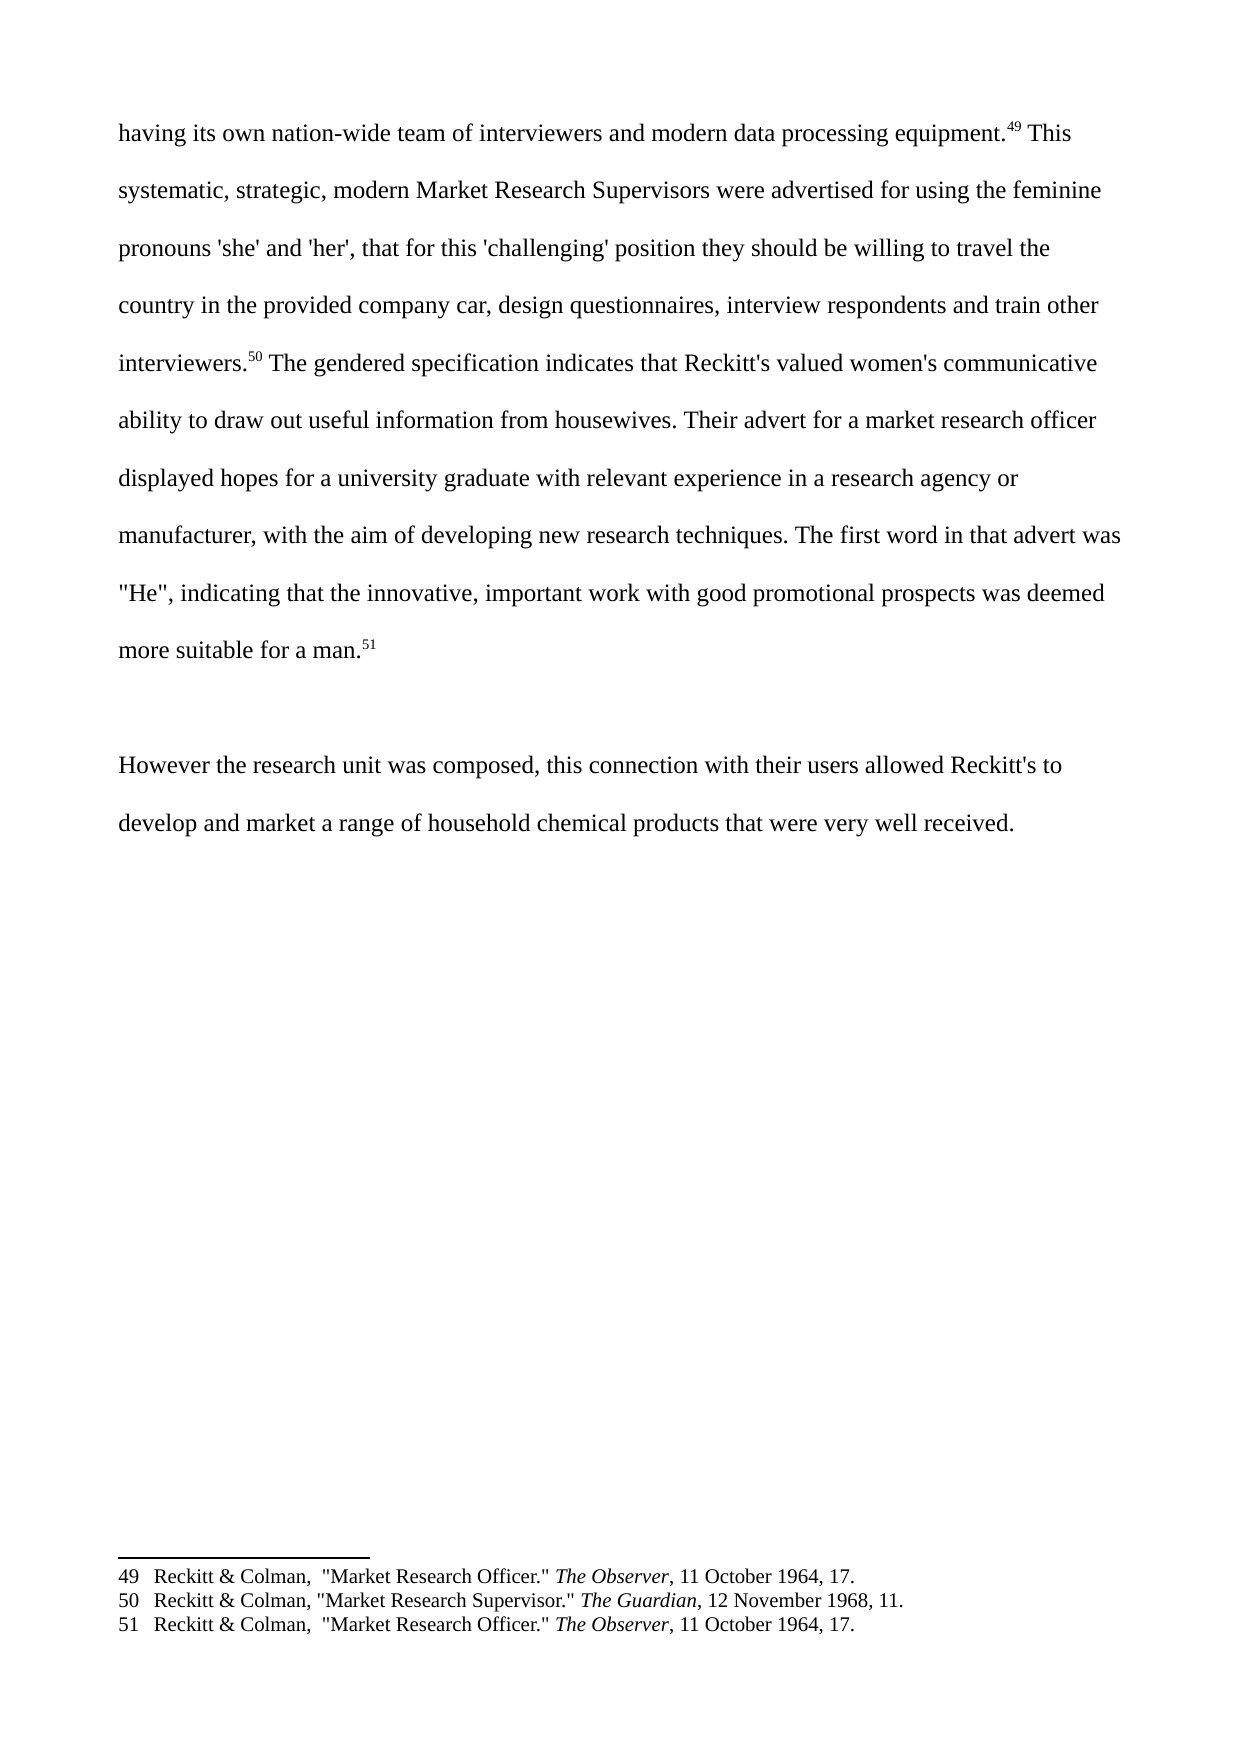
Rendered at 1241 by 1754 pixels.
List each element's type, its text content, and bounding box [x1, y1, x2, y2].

text Reckitt & Colman, "Market Research Officer." The Observer, 11 October 1964, 17. [118, 1612, 1122, 1636]
text However the research unit was composed, this connection with their users allowed Reckitt's to develop and market a range of household chemical products that were very well received. [118, 751, 1122, 837]
text Reckitt & Colman, "Market Research Supervisor." The Guardian, 12 November 1968, 11. [118, 1588, 1122, 1612]
text Reckitt & Colman, "Market Research Officer." The Observer, 11 October 1964, 17. [118, 1564, 1122, 1588]
text having its own nation-wide team of interviewers and modern data processing equipment. This systematic, strategic, modern Market Research Supervisors were advertised for using the feminine pronouns 'she' and 'her', that for this 'challenging' position they should be willing to travel the country in the provided company car, design questionnaires, interview respondents and train other interviewers. The gendered specification indicates that Reckitt's valued women's communicative ability to draw out useful information from housewives. Their advert for a market research officer displayed hopes for a university graduate with relevant experience in a research agency or manufacturer, with the aim of developing new research techniques. The first word in that advert was "He", indicating that the innovative, important work with good promotional prospects was deemed more suitable for a man. [118, 118, 1122, 664]
